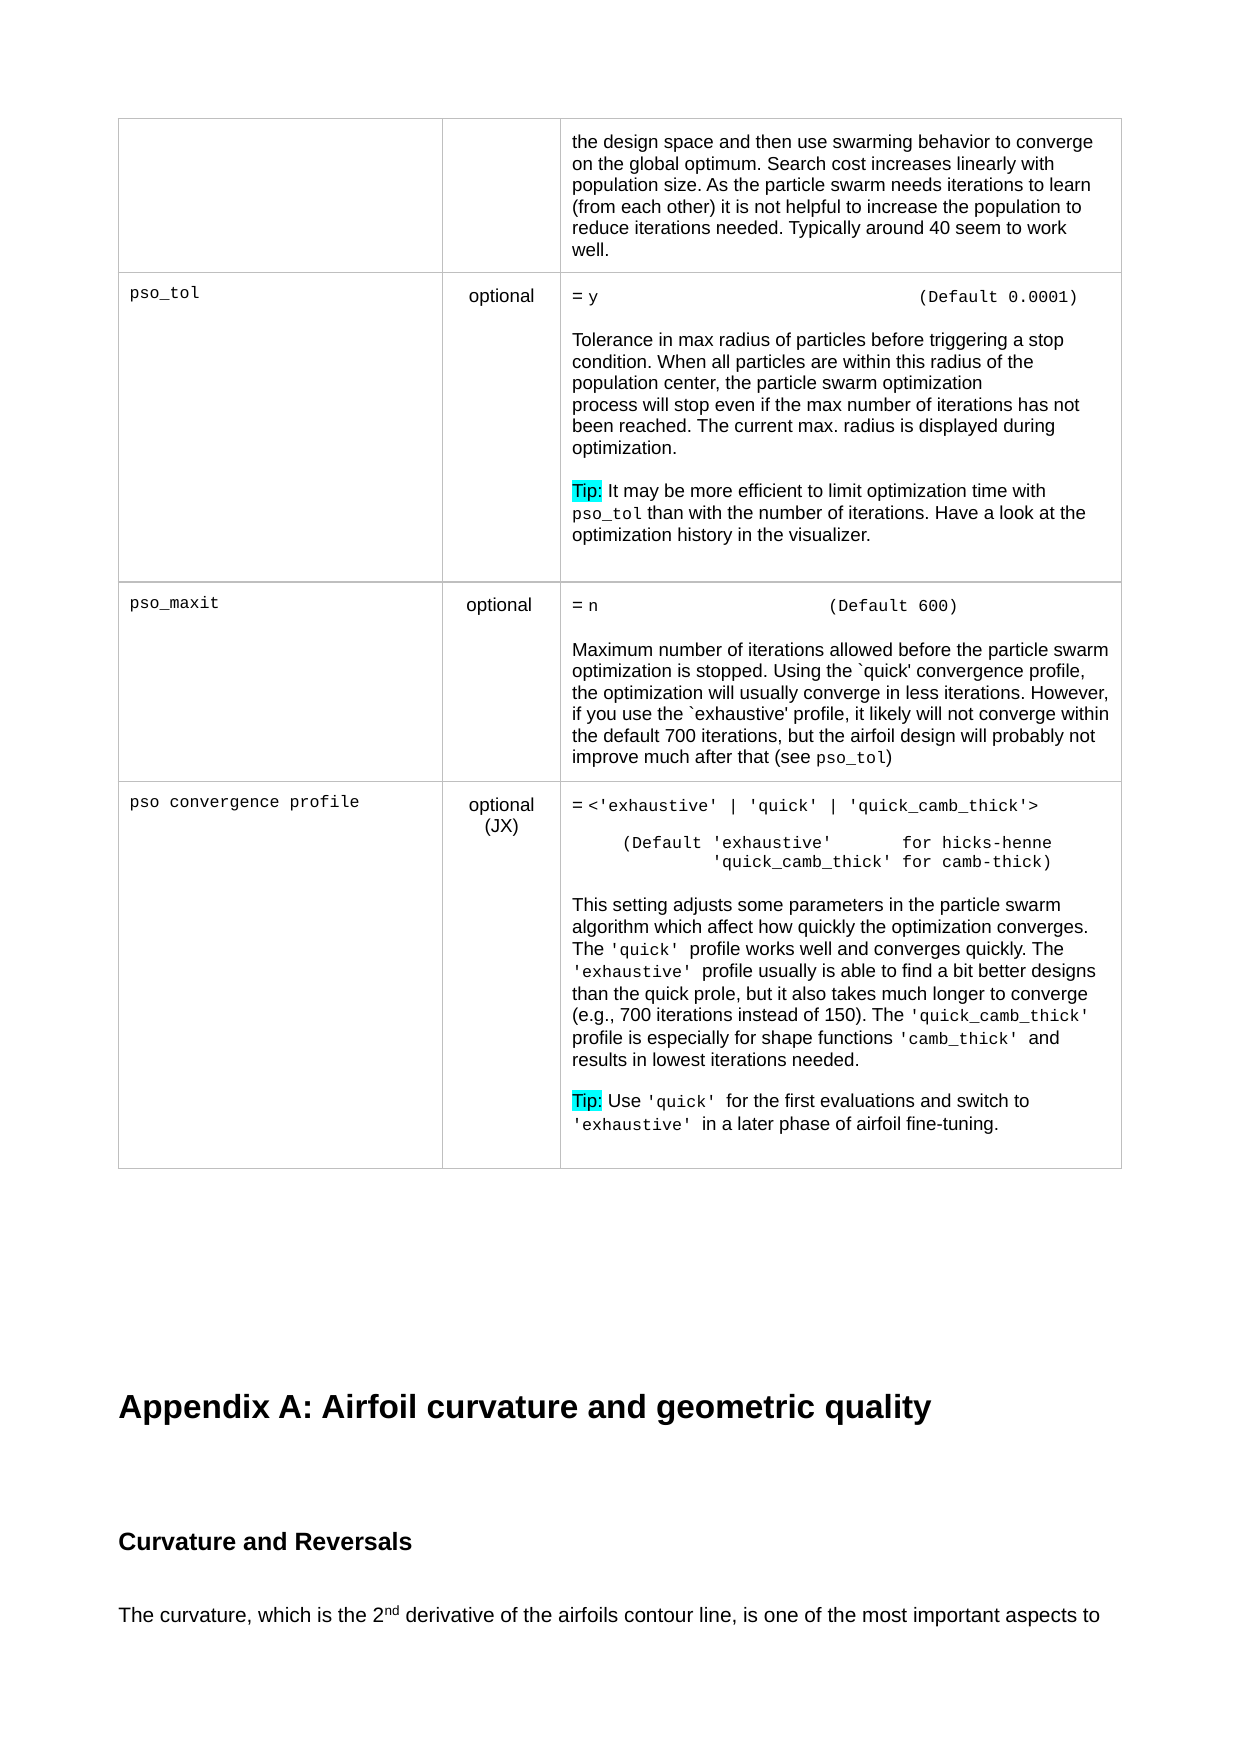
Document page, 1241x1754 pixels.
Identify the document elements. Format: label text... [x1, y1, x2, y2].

table_cell pso_tol [119, 273, 442, 581]
table_cell pso_maxit [119, 583, 442, 781]
table_cell = n (Default 600) Maximum number of iterations allowed before the particle swarm optimization is stopped. Using the `quick' convergence profile, the optimization will usually converge in less iterations. However, if you use the `exhaustive' profile, it likely will not converge within the default 700 iterations, but the airfoil design will probably not improve much after that (see pso_tol) [561, 583, 1121, 781]
table_cell [443, 119, 560, 272]
table_cell pso convergence profile [119, 782, 442, 1168]
table_cell = <'exhaustive' | 'quick' | 'quick_camb_thick'> (Default 'exhaustive' for hicks-henne 'quick_camb_thick' for camb-thick) This setting adjusts some parameters in the particle swarm algorithm which affect how quickly the optimization converges. The 'quick' profile works well and converges quickly. The 'exhaustive' profile usually is able to find a bit better designs than the quick prole, but it also takes much longer to converge (e.g., 700 iterations instead of 150). The 'quick_camb_thick' profile is especially for shape functions 'camb_thick' and results in lowest iterations needed. Tip: Use 'quick' for the first evaluations and switch to 'exhaustive' in a later phase of airfoil fine-tuning. [561, 782, 1121, 1168]
table_cell the design space and then use swarming behavior to converge on the global optimum. Search cost increases linearly with population size. As the particle swarm needs iterations to learn (from each other) it is not helpful to increase the population to reduce iterations needed. Typically around 40 seem to work well. [561, 119, 1121, 272]
table_cell [119, 119, 442, 272]
table_cell optional (JX) [443, 782, 560, 1168]
subtitle Curvature and Reversals [118, 1527, 1122, 1556]
table_cell optional [443, 583, 560, 781]
subtitle Appendix A: Airfoil curvature and geometric quality [118, 1387, 1122, 1426]
table_cell optional [443, 273, 560, 581]
table_cell = y (Default 0.0001) Tolerance in max radius of particles before triggering a stop condition. When all particles are within this radius of the population center, the particle swarm optimization process will stop even if the max number of iterations has not been reached. The current max. radius is displayed during optimization. Tip: It may be more efficient to limit optimization time with pso_tol than with the number of iterations. Have a look at the optimization history in the visualizer. [561, 273, 1121, 581]
text The curvature, which is the 2nd derivative of the airfoils contour line, is one of the most important aspects to [118, 1603, 1122, 1627]
